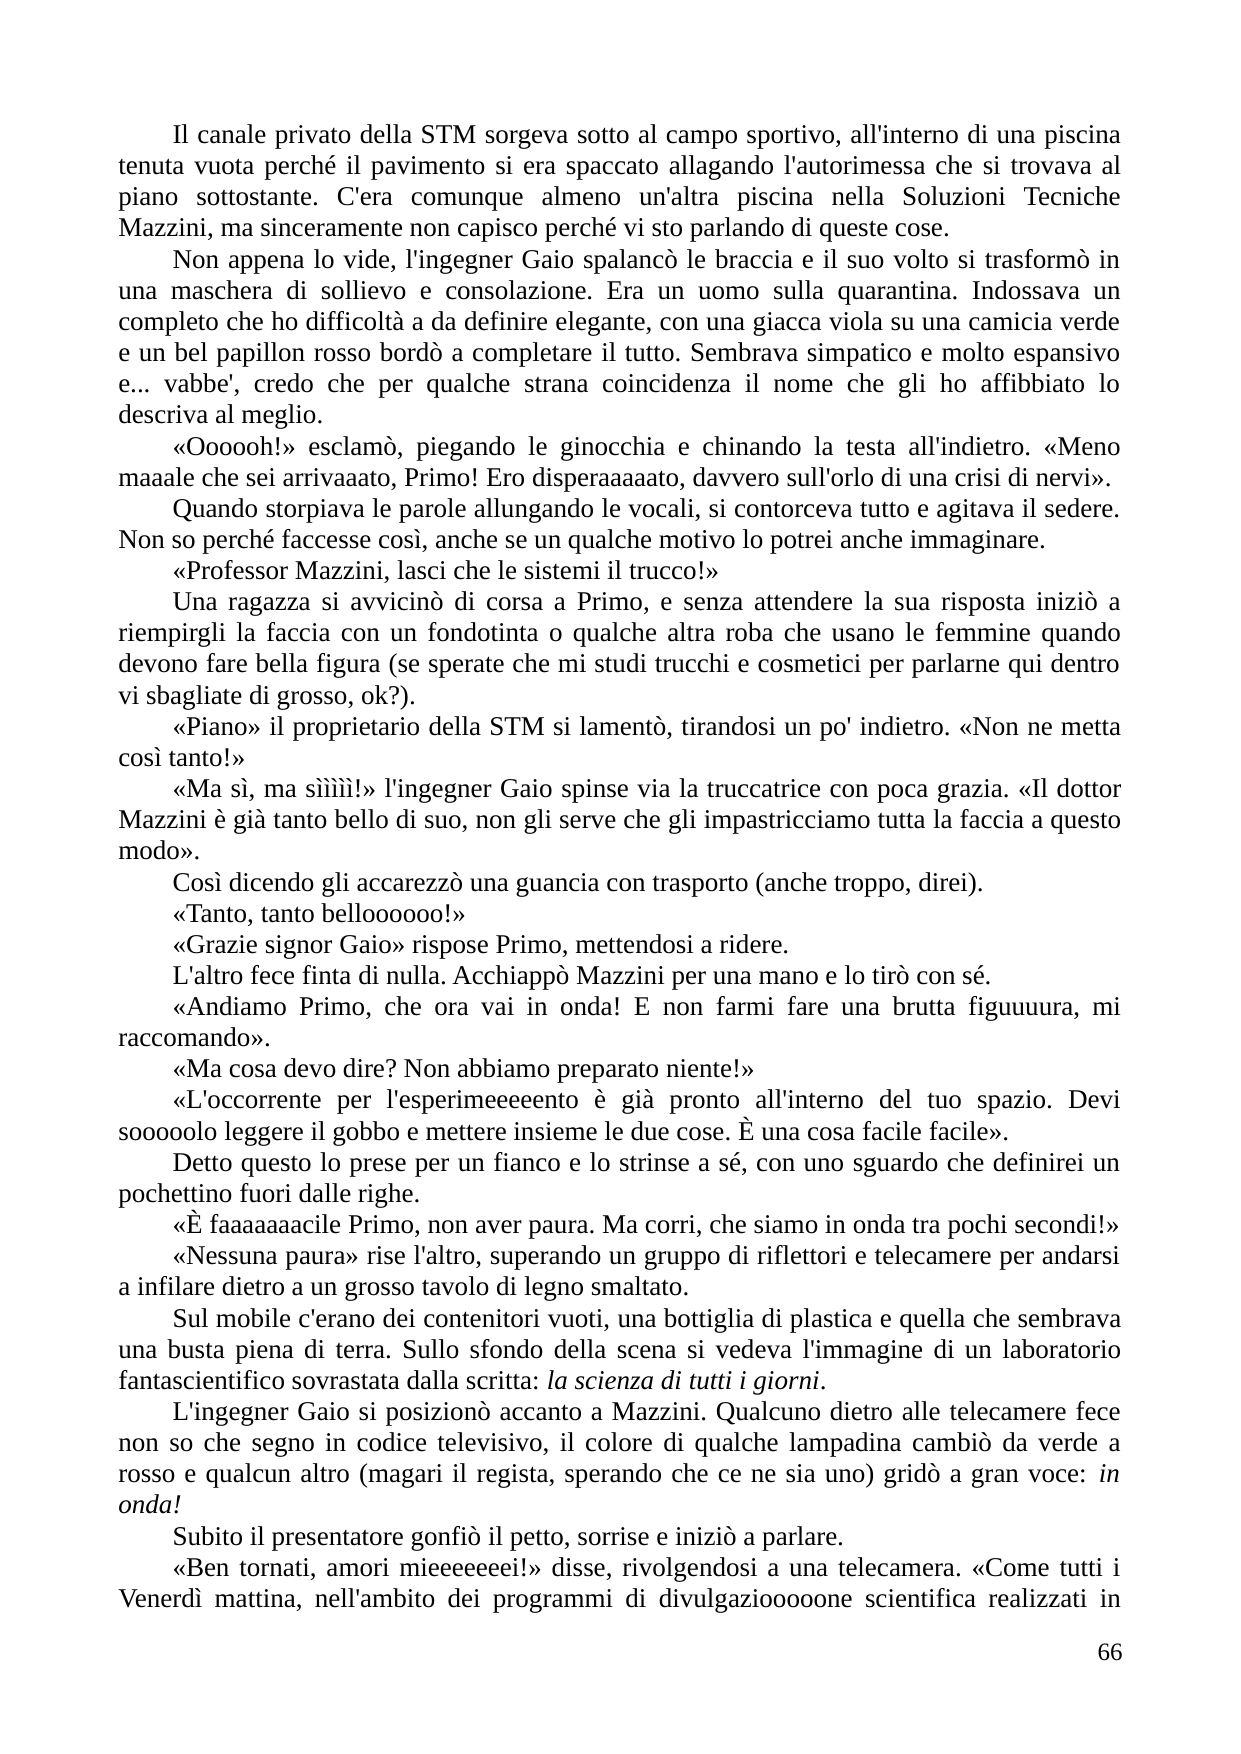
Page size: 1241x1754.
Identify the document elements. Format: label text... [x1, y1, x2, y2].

text «Ben tornati, amori mieeeeeeei!» disse, rivolgendosi a una telecamera. «Come tutti i Venerdì mattina, nell'ambito dei programmi di divulgaziooooone scientifica realizzati in [118, 1551, 1122, 1613]
text «Professor Mazzini, lasci che le sistemi il trucco!» [118, 554, 1122, 585]
text Subito il presentatore gonfiò il petto, sorrise e iniziò a parlare. [118, 1520, 1122, 1551]
text L'ingegner Gaio si posizionò accanto a Mazzini. Qualcuno dietro alle telecamere fece non so che segno in codice televisivo, il colore di qualche lampadina cambiò da verde a rosso e qualcun altro (magari il regista, sperando che ce ne sia uno) gridò a gran voce: in onda! [118, 1395, 1122, 1520]
text «Nessuna paura» rise l'altro, superando un gruppo di riflettori e telecamere per andarsi a infilare dietro a un grosso tavolo di legno smaltato. [118, 1239, 1122, 1302]
text «Ma sì, ma sììììì!» l'ingegner Gaio spinse via la truccatrice con poca grazia. «Il dottor Mazzini è già tanto bello di suo, non gli serve che gli impastricciamo tutta la faccia a questo modo». [118, 772, 1122, 866]
text «Ma cosa devo dire? Non abbiamo preparato niente!» [118, 1052, 1122, 1084]
text «Andiamo Primo, che ora vai in onda! E non farmi fare una brutta figuuuura, mi raccomando». [118, 990, 1122, 1052]
text «Grazie signor Gaio» rispose Primo, mettendosi a ridere. [118, 928, 1122, 959]
text Detto questo lo prese per un fianco e lo strinse a sé, con uno sguardo che definirei un pochettino fuori dalle righe. [118, 1146, 1122, 1208]
text «Piano» il proprietario della STM si lamentò, tirandosi un po' indietro. «Non ne metta così tanto!» [118, 710, 1122, 772]
text «Oooooh!» esclamò, piegando le ginocchia e chinando la testa all'indietro. «Meno maaale che sei arrivaaato, Primo! Ero disperaaaaato, davvero sull'orlo di una crisi di nervi». [118, 429, 1122, 492]
text Una ragazza si avvicinò di corsa a Primo, e senza attendere la sua risposta iniziò a riempirgli la faccia con un fondotinta o qualche altra roba che usano le femmine quando devono fare bella figura (se sperate che mi studi trucchi e cosmetici per parlarne qui dentro vi sbagliate di grosso, ok?). [118, 585, 1122, 710]
text Non appena lo vide, l'ingegner Gaio spalancò le braccia e il suo volto si trasformò in una maschera di sollievo e consolazione. Era un uomo sulla quarantina. Indossava un completo che ho difficoltà a da definire elegante, con una giacca viola su una camicia verde e un bel papillon rosso bordò a completare il tutto. Sembrava simpatico e molto espansivo e... vabbe', credo che per qualche strana coincidenza il nome che gli ho affibbiato lo descriva al meglio. [118, 243, 1122, 429]
text Sul mobile c'erano dei contenitori vuoti, una bottiglia di plastica e quella che sembrava una busta piena di terra. Sullo sfondo della scena si vedeva l'immagine di un laboratorio fantascientifico sovrastata dalla scritta: la scienza di tutti i giorni. [118, 1302, 1122, 1395]
text Il canale privato della STM sorgeva sotto al campo sportivo, all'interno di una piscina tenuta vuota perché il pavimento si era spaccato allagando l'autorimessa che si trovava al piano sottostante. C'era comunque almeno un'altra piscina nella Soluzioni Tecniche Mazzini, ma sinceramente non capisco perché vi sto parlando di queste cose. [118, 118, 1122, 243]
text «L'occorrente per l'esperimeeeeento è già pronto all'interno del tuo spazio. Devi sooooolo leggere il gobbo e mettere insieme le due cose. È una cosa facile facile». [118, 1084, 1122, 1146]
text Quando storpiava le parole allungando le vocali, si contorceva tutto e agitava il sedere. Non so perché faccesse così, anche se un qualche motivo lo potrei anche immaginare. [118, 492, 1122, 554]
text L'altro fece finta di nulla. Acchiappò Mazzini per una mano e lo tirò con sé. [118, 959, 1122, 990]
text «Tanto, tanto belloooooo!» [118, 897, 1122, 928]
text Così dicendo gli accarezzò una guancia con trasporto (anche troppo, direi). [118, 866, 1122, 897]
text «È faaaaaaacile Primo, non aver paura. Ma corri, che siamo in onda tra pochi secondi!» [118, 1208, 1122, 1239]
